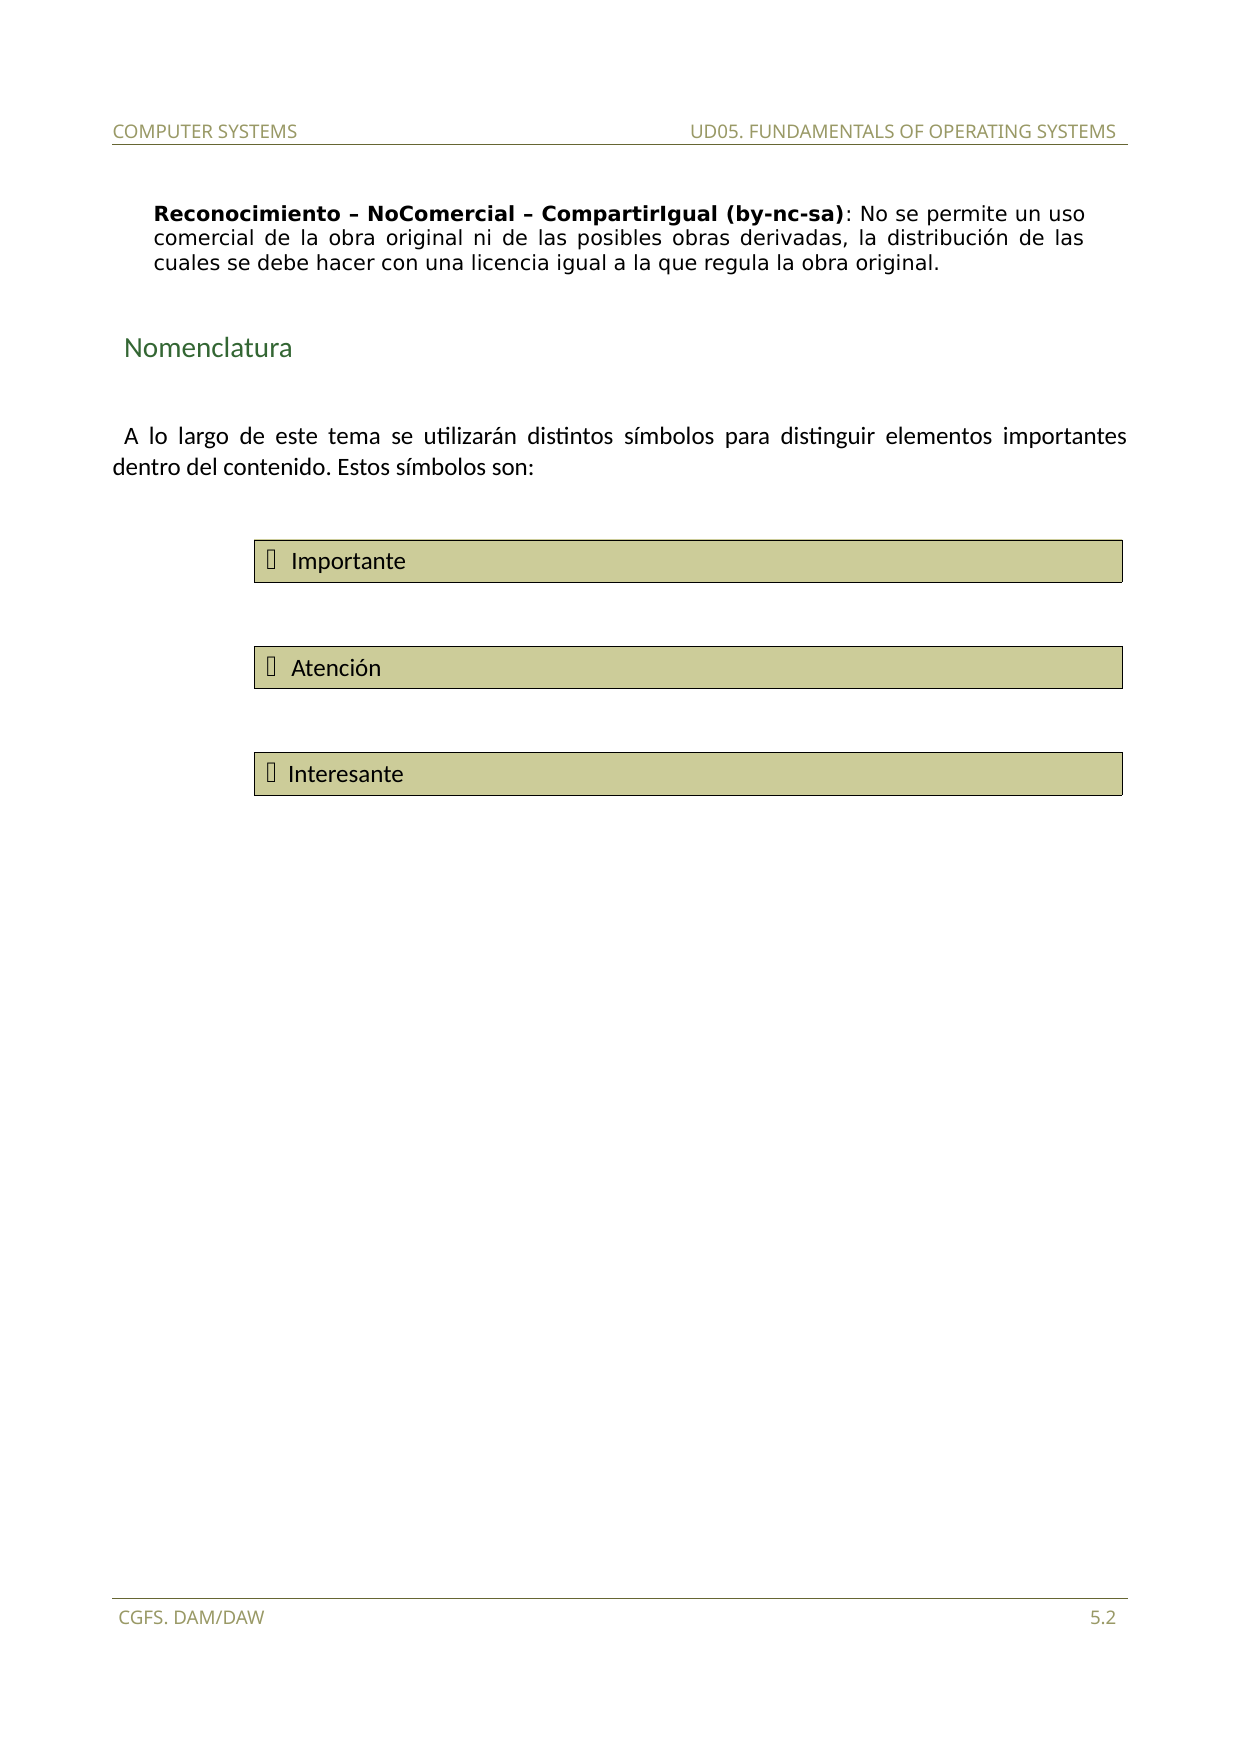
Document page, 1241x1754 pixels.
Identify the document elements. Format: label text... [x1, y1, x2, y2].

text A lo largo de este tema se utilizarán distintos símbolos para distinguir elementos importantes dentro del contenido. Estos símbolos son: [112, 420, 1128, 481]
text  Importante [255, 541, 1122, 582]
text  Atención [255, 647, 1122, 688]
text Nomenclatura [112, 329, 1128, 365]
text  Interesante [255, 753, 1122, 795]
text Reconocimiento – NoComercial – CompartirIgual (by-nc-sa): No se permite un uso comercial de la obra original ni de las posibles obras derivadas, la distribución de las cuales se debe hacer con una licencia igual a la que regula la obra original. [153, 202, 1086, 275]
